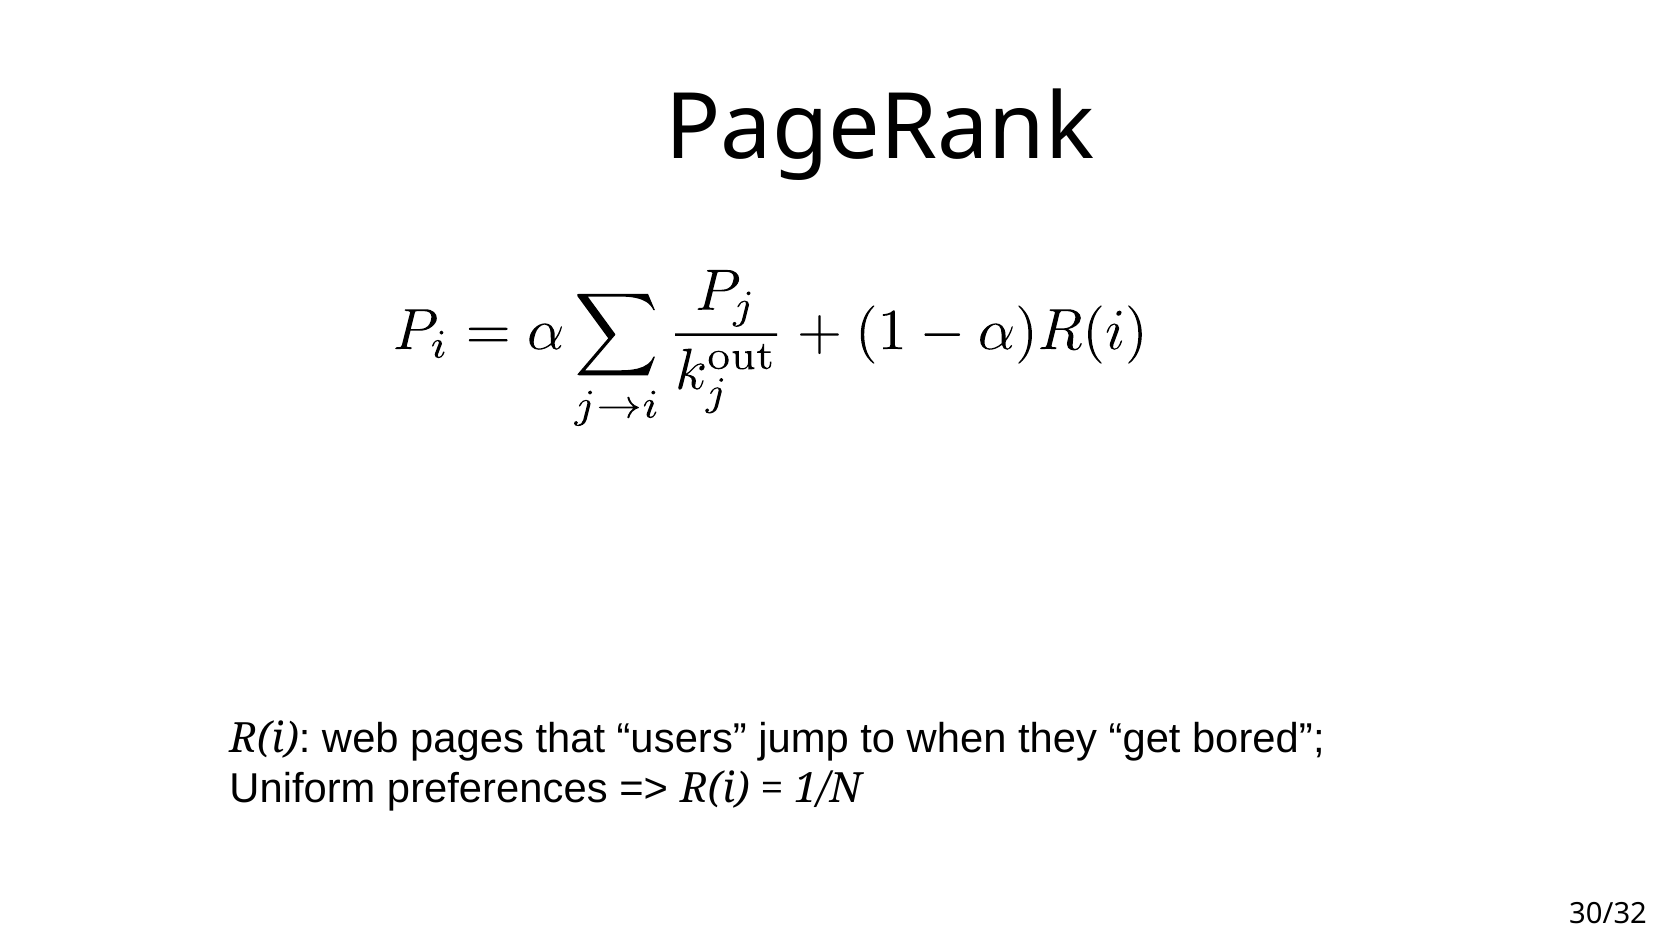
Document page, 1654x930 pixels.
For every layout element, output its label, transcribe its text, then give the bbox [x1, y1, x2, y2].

text_box [392, 269, 1148, 427]
title PageRank [615, 18, 1138, 226]
text_box R(i): web pages that “users” jump to when they “get bored”; Uniform preferences => R(i) = 1/N [214, 702, 1340, 819]
